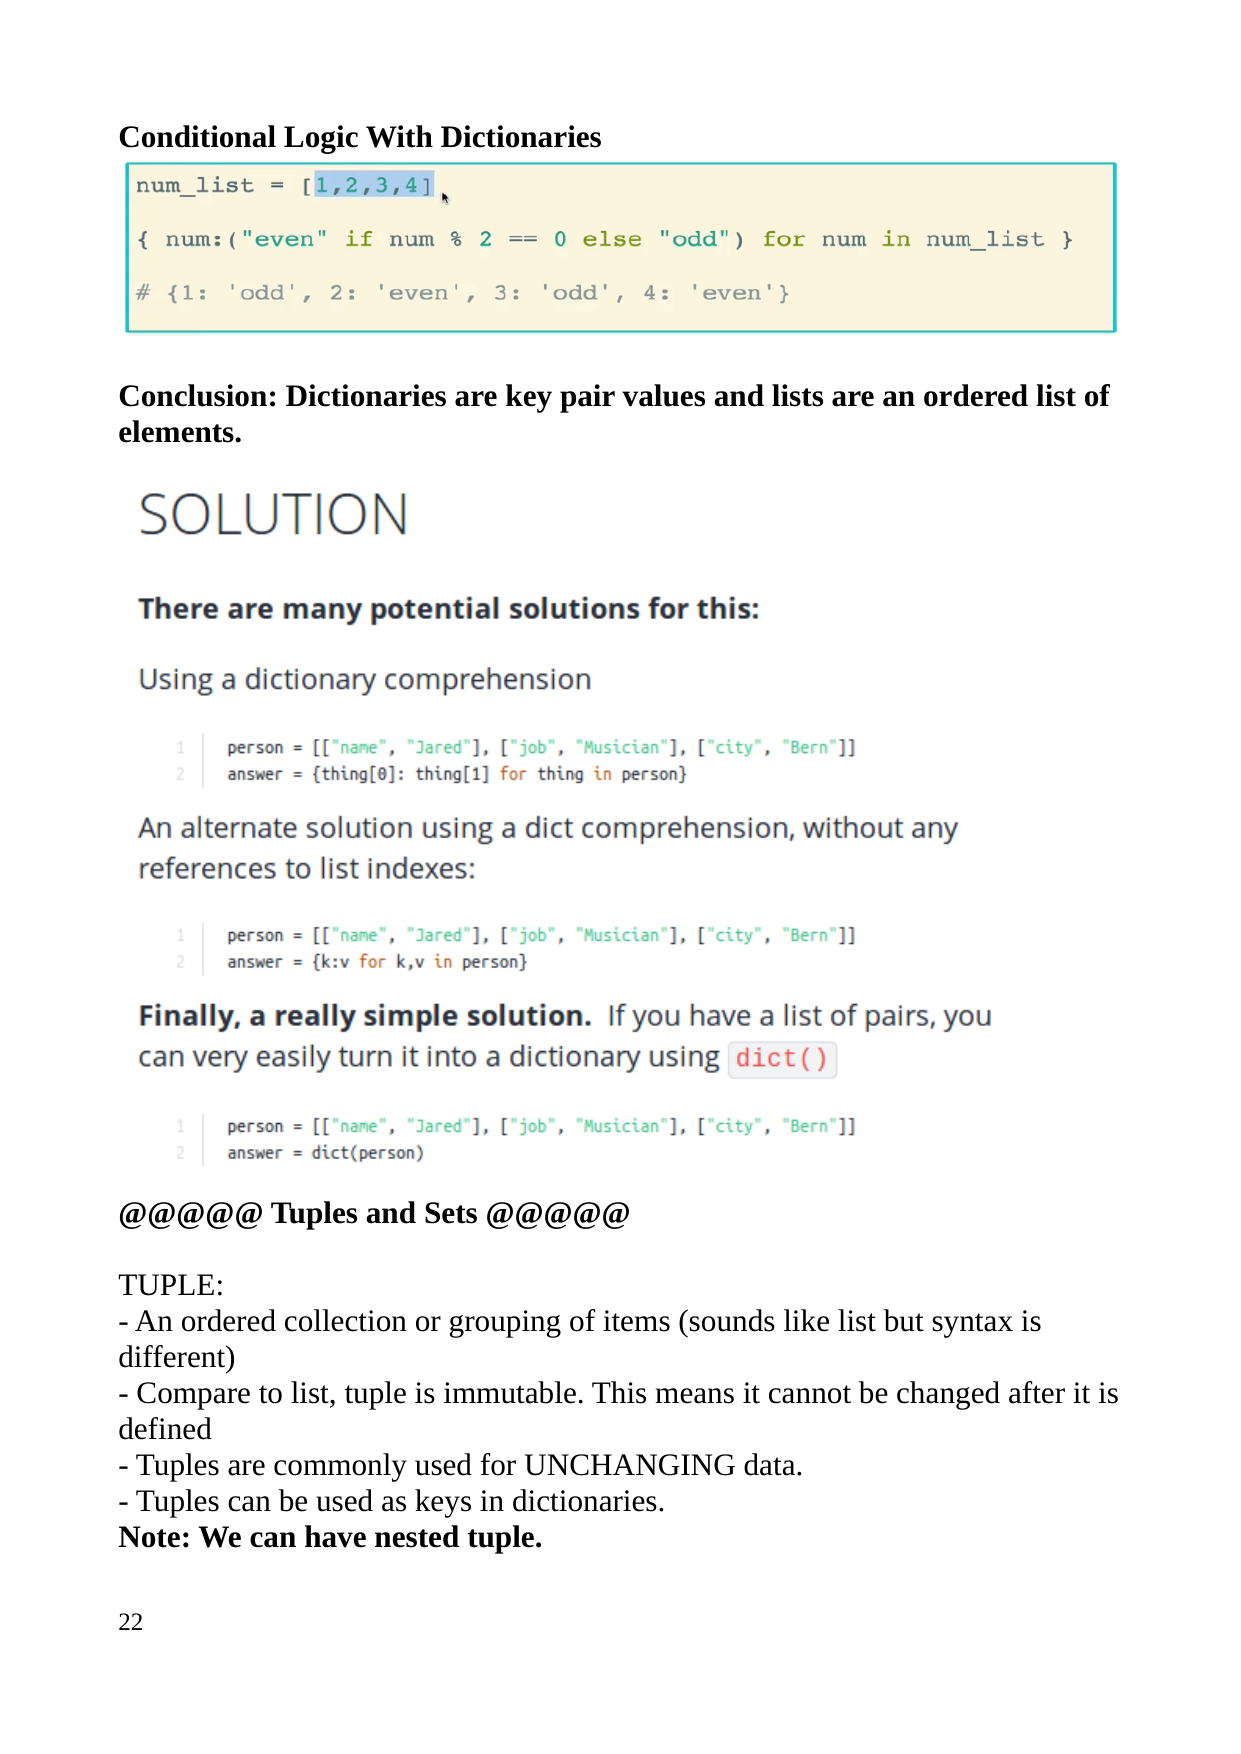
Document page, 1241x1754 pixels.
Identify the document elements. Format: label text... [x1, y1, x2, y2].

text - Tuples can be used as keys in dictionaries. [118, 1482, 1122, 1518]
text Note: We can have nested tuple. [118, 1518, 1122, 1554]
text TUPLE: [118, 1266, 1122, 1302]
text Conclusion: Dictionaries are key pair values and lists are an ordered list of elements. [118, 377, 1122, 449]
text - Compare to list, tuple is immutable. This means it cannot be changed after it is defined [118, 1374, 1122, 1446]
picture [118, 154, 1123, 342]
text - Tuples are commonly used for UNCHANGING data. [118, 1446, 1122, 1482]
picture [129, 475, 1052, 1195]
text @@@@@ Tuples and Sets @@@@@ [118, 449, 1122, 1230]
text - An ordered collection or grouping of items (sounds like list but syntax is different) [118, 1302, 1122, 1374]
text Conditional Logic With Dictionaries [118, 118, 1122, 154]
